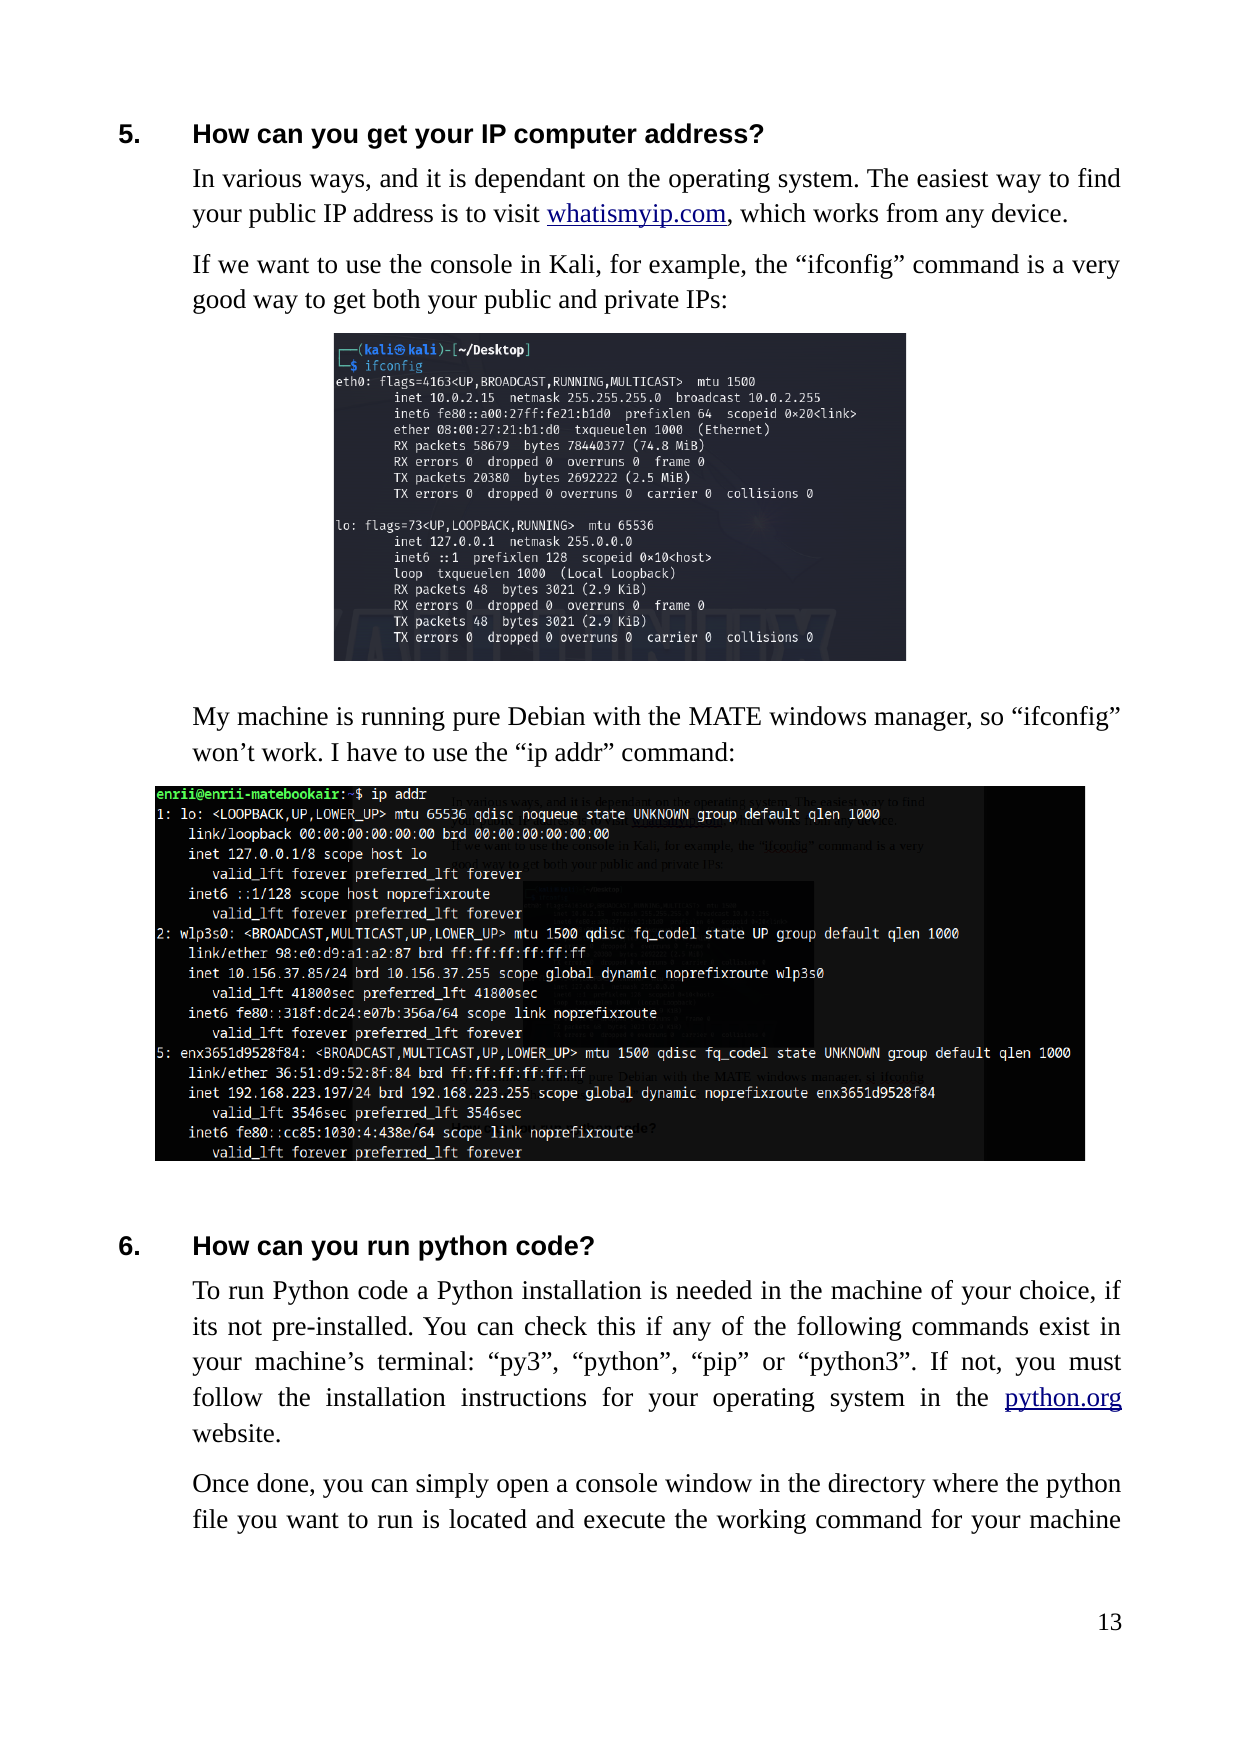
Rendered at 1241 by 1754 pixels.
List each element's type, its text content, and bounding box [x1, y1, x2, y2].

text In various ways, and it is dependant on the operating system. The easiest way to find your public IP address is to visit whatismyip.com, which works from any device. [192, 162, 1122, 229]
text To run Python code a Python installation is needed in the machine of your choice, if its not pre-installed. You can check this if any of the following commands exist in your machine’s terminal: “py3”, “python”, “pip” or “python3”. If not, you must follow the installation instructions for your operating system in the python.org website. [192, 1274, 1122, 1448]
text My machine is running pure Debian with the MATE windows manager, so “ifconfig” won’t work. I have to use the “ip addr” command: [192, 661, 1122, 767]
picture [155, 786, 1086, 1161]
picture [333, 333, 907, 661]
subtitle How can you run python code? [118, 1230, 1122, 1261]
text Once done, you can simply open a console window in the directory where the python file you want to run is located and execute the working command for your machine [192, 1467, 1122, 1534]
subtitle How can you get your IP computer address? [118, 118, 1122, 149]
text If we want to use the console in Kali, for example, the “ifconfig” command is a very good way to get both your public and private IPs: [192, 248, 1122, 315]
